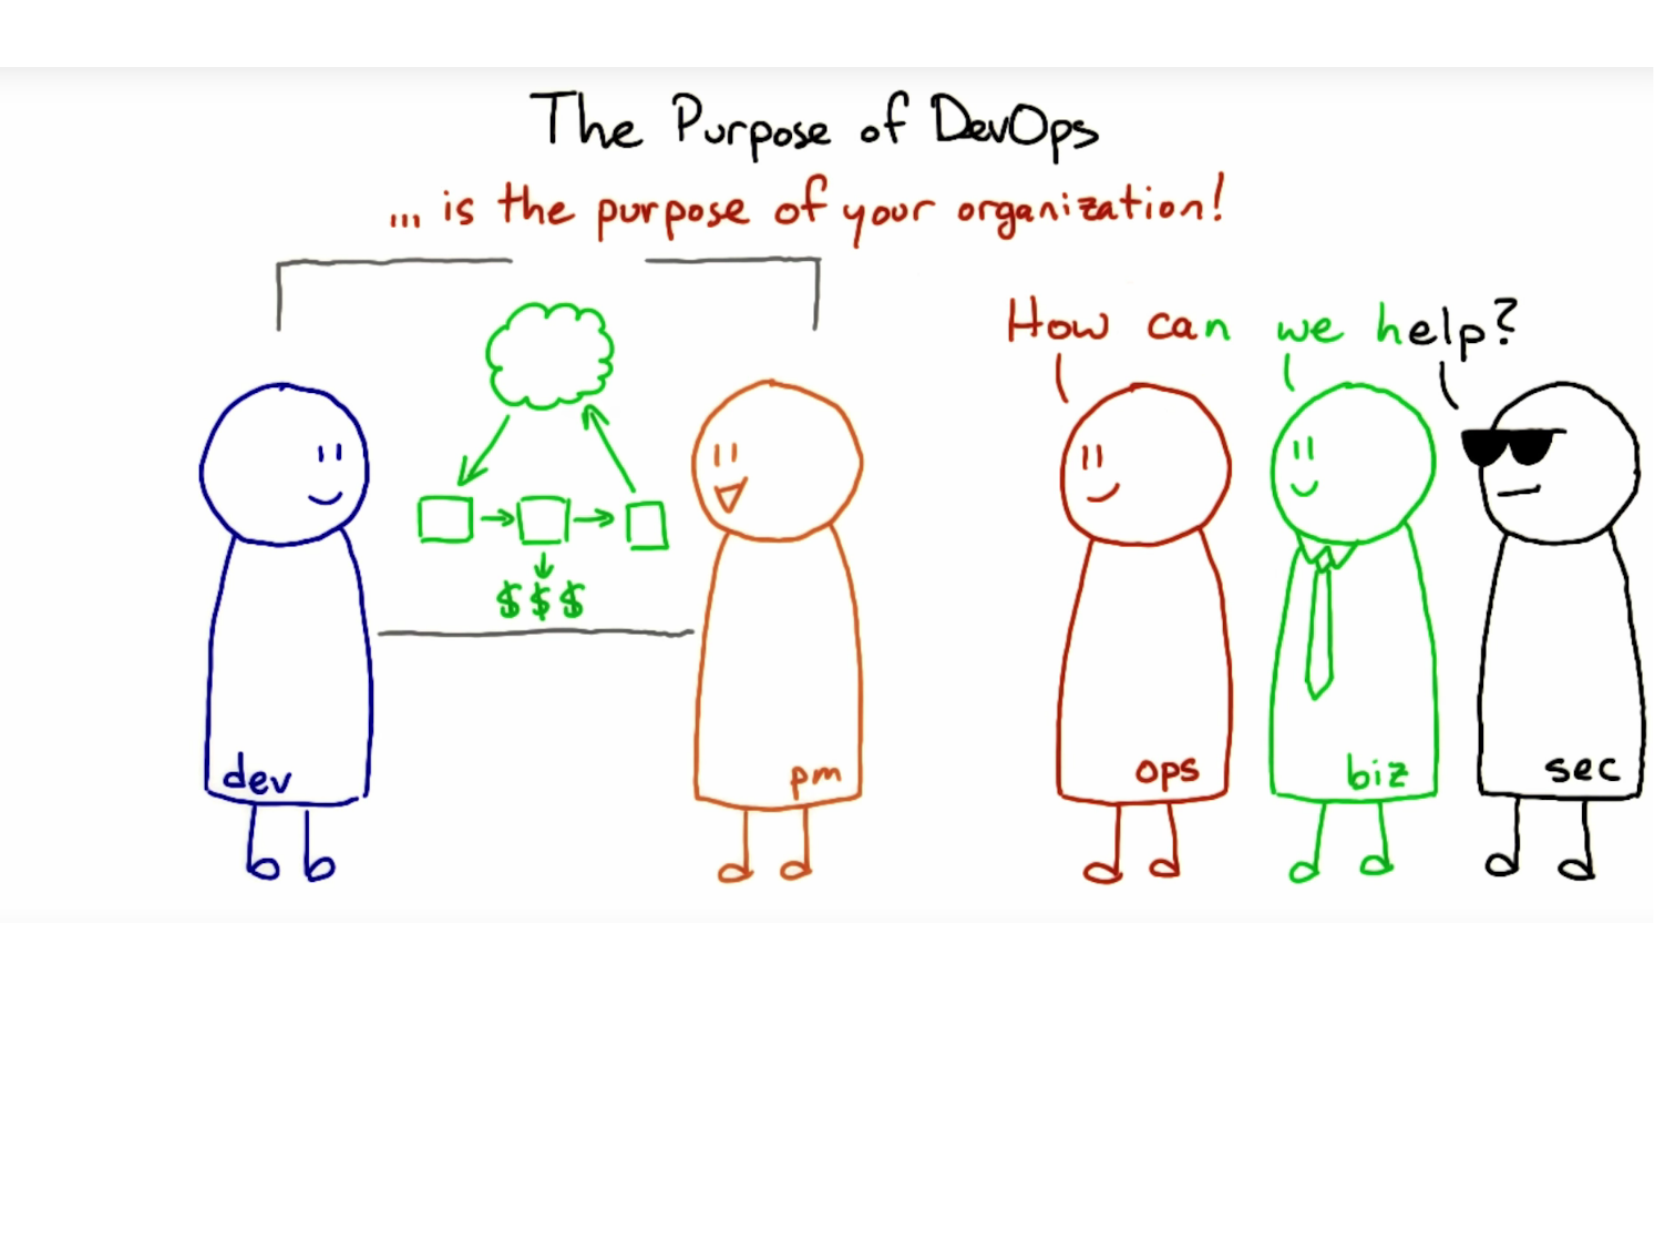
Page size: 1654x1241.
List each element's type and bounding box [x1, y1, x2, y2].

picture [0, 67, 1654, 923]
